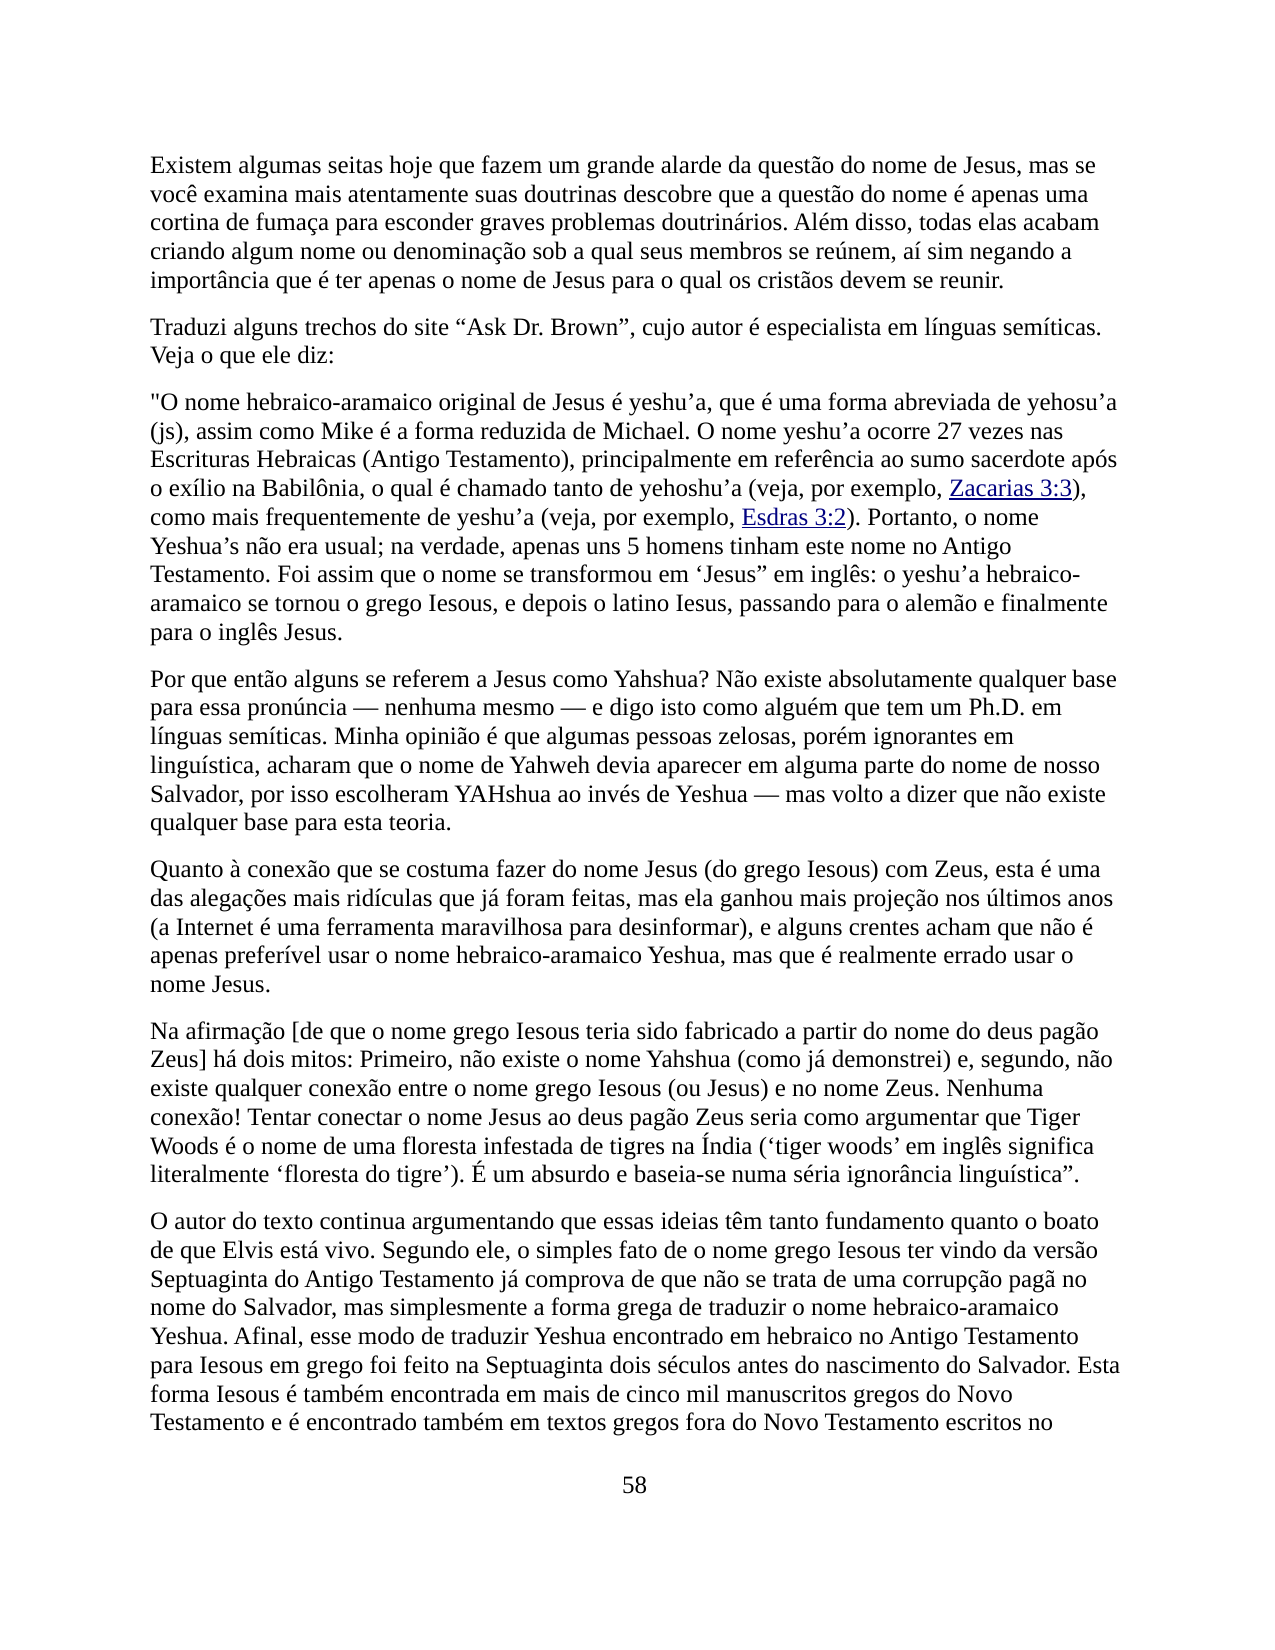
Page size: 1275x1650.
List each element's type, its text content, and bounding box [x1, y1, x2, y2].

text Na afirmação [de que o nome grego Iesous teria sido fabricado a partir do nome do deus pagão Zeus] há dois mitos: Primeiro, não existe o nome Yahshua (como já demonstrei) e, segundo, não existe qualquer conexão entre o nome grego Iesous (ou Jesus) e no nome Zeus. Nenhuma conexão! Tentar conectar o nome Jesus ao deus pagão Zeus seria como argumentar que Tiger Woods é o nome de uma floresta infestada de tigres na Índia (‘tiger woods’ em inglês significa literalmente ‘floresta do tigre’). É um absurdo e baseia-se numa séria ignorância linguística”. [150, 1016, 1125, 1188]
text O autor do texto continua argumentando que essas ideias têm tanto fundamento quanto o boato de que Elvis está vivo. Segundo ele, o simples fato de o nome grego Iesous ter vindo da versão Septuaginta do Antigo Testamento já comprova de que não se trata de uma corrupção pagã no nome do Salvador, mas simplesmente a forma grega de traduzir o nome hebraico-aramaico Yeshua. Afinal, esse modo de traduzir Yeshua encontrado em hebraico no Antigo Testamento para Iesous em grego foi feito na Septuaginta dois séculos antes do nascimento do Salvador. Esta forma Iesous é também encontrada em mais de cinco mil manuscritos gregos do Novo Testamento e é encontrado também em textos gregos fora do Novo Testamento escritos no [150, 1206, 1125, 1436]
text "O nome hebraico-aramaico original de Jesus é yeshu’a, que é uma forma abreviada de yehosu’a (js), assim como Mike é a forma reduzida de Michael. O nome yeshu’a ocorre 27 vezes nas Escrituras Hebraicas (Antigo Testamento), principalmente em referência ao sumo sacerdote após o exílio na Babilônia, o qual é chamado tanto de yehoshu’a (veja, por exemplo, Zacarias 3:3), como mais frequentemente de yeshu’a (veja, por exemplo, Esdras 3:2). Portanto, o nome Yeshua’s não era usual; na verdade, apenas uns 5 homens tinham este nome no Antigo Testamento. Foi assim que o nome se transformou em ‘Jesus” em inglês: o yeshu’a hebraico-aramaico se tornou o grego Iesous, e depois o latino Iesus, passando para o alemão e finalmente para o inglês Jesus. [150, 387, 1125, 646]
text Traduzi alguns trechos do site “Ask Dr. Brown”, cujo autor é especialista em línguas semíticas. Veja o que ele diz: [150, 312, 1125, 369]
text Existem algumas seitas hoje que fazem um grande alarde da questão do nome de Jesus, mas se você examina mais atentamente suas doutrinas descobre que a questão do nome é apenas uma cortina de fumaça para esconder graves problemas doutrinários. Além disso, todas elas acabam criando algum nome ou denominação sob a qual seus membros se reúnem, aí sim negando a importância que é ter apenas o nome de Jesus para o qual os cristãos devem se reunir. [150, 150, 1125, 294]
text Quanto à conexão que se costuma fazer do nome Jesus (do grego Iesous) com Zeus, esta é uma das alegações mais ridículas que já foram feitas, mas ela ganhou mais projeção nos últimos anos (a Internet é uma ferramenta maravilhosa para desinformar), e alguns crentes acham que não é apenas preferível usar o nome hebraico-aramaico Yeshua, mas que é realmente errado usar o nome Jesus. [150, 854, 1125, 998]
text Por que então alguns se referem a Jesus como Yahshua? Não existe absolutamente qualquer base para essa pronúncia — nenhuma mesmo — e digo isto como alguém que tem um Ph.D. em línguas semíticas. Minha opinião é que algumas pessoas zelosas, porém ignorantes em linguística, acharam que o nome de Yahweh devia aparecer em alguma parte do nome de nosso Salvador, por isso escolheram YAHshua ao invés de Yeshua — mas volto a dizer que não existe qualquer base para esta teoria. [150, 664, 1125, 836]
